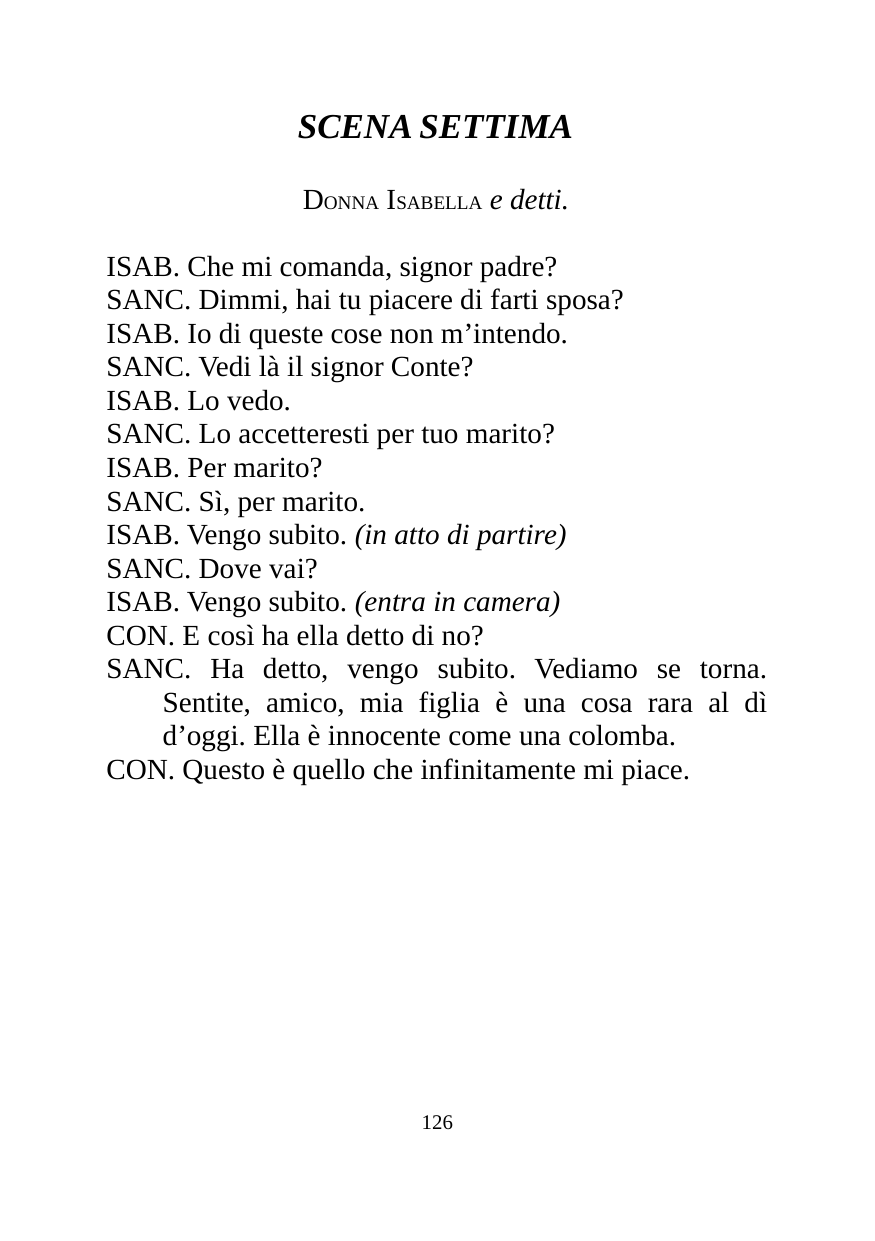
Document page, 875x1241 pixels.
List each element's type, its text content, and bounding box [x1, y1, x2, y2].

text ISAB. Lo vedo. [106, 383, 768, 417]
text ISAB. Vengo subito. (entra in camera) [106, 584, 768, 618]
text CON. Questo è quello che infinitamente mi piace. [106, 752, 768, 786]
text CON. E così ha ella detto di no? [106, 618, 768, 651]
text ISAB. Per marito? [106, 450, 768, 484]
text Donna Isabella e detti. [106, 182, 768, 215]
text ISAB. Io di queste cose non m’intendo. [106, 316, 768, 349]
subtitle SCENA SETTIMA [106, 106, 768, 146]
text ISAB. Che mi comanda, signor padre? [106, 249, 768, 282]
text SANC. Sì, per marito. [106, 484, 768, 517]
text ISAB. Vengo subito. (in atto di partire) [106, 517, 768, 551]
text SANC. Dove vai? [106, 551, 768, 584]
text SANC. Lo accetteresti per tuo marito? [106, 417, 768, 450]
text SANC. Vedi là il signor Conte? [106, 349, 768, 383]
text SANC. Dimmi, hai tu piacere di farti sposa? [106, 282, 768, 316]
text SANC. Ha detto, vengo subito. Vediamo se torna. Sentite, amico, mia figlia è una cosa rara al dì d’oggi. Ella è innocente come una colomba. [106, 651, 768, 752]
